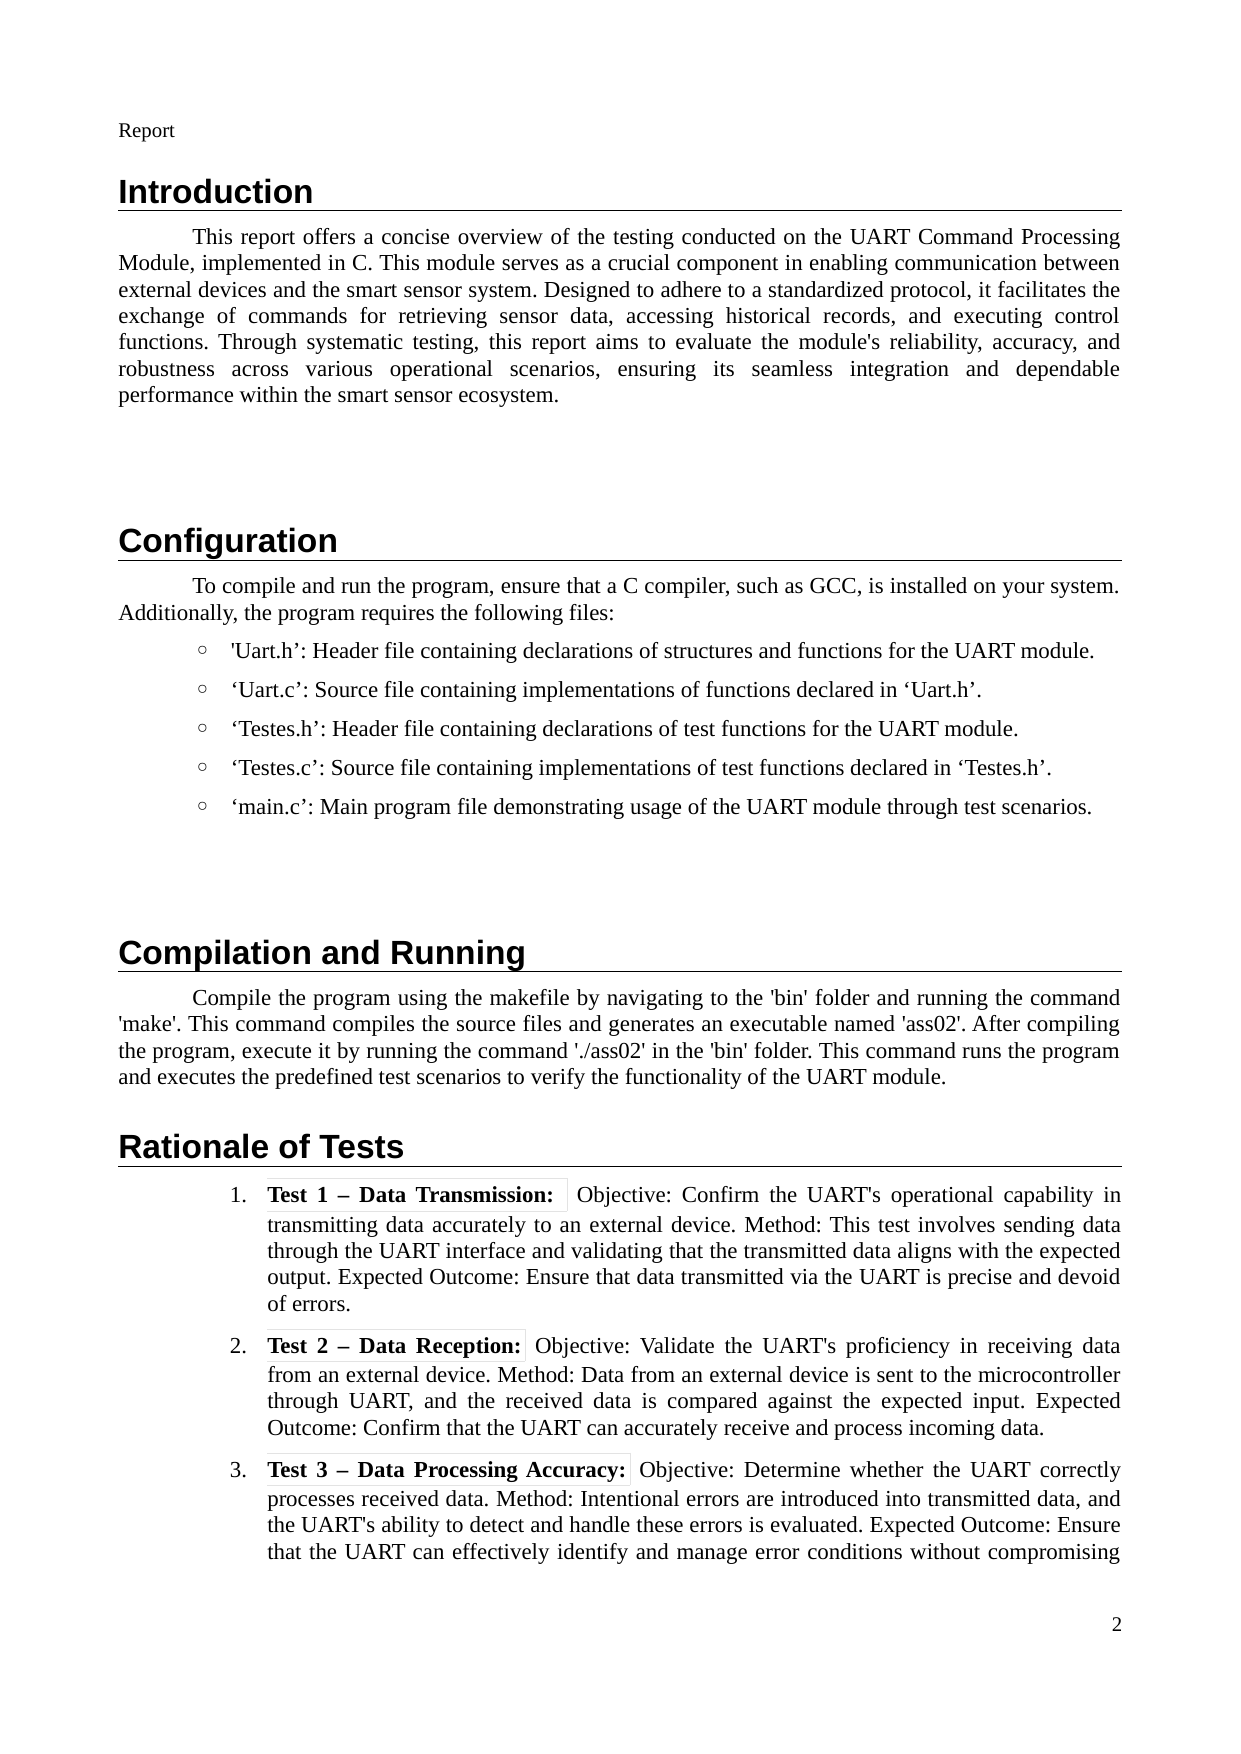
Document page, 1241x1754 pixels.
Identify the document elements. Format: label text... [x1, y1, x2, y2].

list ‘main.c’: Main program file demonstrating usage of the UART module through test scenarios. [193, 793, 1122, 819]
subtitle Compilation and Running [118, 933, 1122, 971]
list Test 3 – Data Processing Accuracy: Objective: Determine whether the UART correctly processes received data. Method: Intentional errors are introduced into transmitted data, and the UART's ability to detect and handle these errors is evaluated. Expected Outcome: Ensure that the UART can effectively identify and manage error conditions without compromising [229, 1453, 1122, 1564]
text Compile the program using the makefile by navigating to the 'bin' folder and running the command 'make'. This command compiles the source files and generates an executable named 'ass02'. After compiling the program, execute it by running the command './ass02' in the 'bin' folder. This command runs the program and executes the predefined test scenarios to verify the functionality of the UART module. [118, 984, 1122, 1089]
list ‘Testes.h’: Header file containing declarations of test functions for the UART module. [193, 715, 1122, 742]
list 'Uart.h’: Header file containing declarations of structures and functions for the UART module. [193, 637, 1122, 664]
list ‘Uart.c’: Source file containing implementations of functions declared in ‘Uart.h’. [193, 676, 1122, 703]
subtitle Rationale of Tests [118, 1127, 1122, 1166]
text To compile and run the program, ensure that a C compiler, such as GCC, is installed on your system. Additionally, the program requires the following files: [118, 572, 1122, 625]
subtitle Configuration [118, 521, 1122, 560]
list Test 2 – Data Reception: Objective: Validate the UART's proficiency in receiving data from an external device. Method: Data from an external device is sent to the microcontroller through UART, and the received data is compared against the expected input. Expected Outcome: Confirm that the UART can accurately receive and process incoming data. [229, 1329, 1122, 1440]
subtitle Introduction [118, 172, 1122, 210]
list Test 1 – Data Transmission: Objective: Confirm the UART's operational capability in transmitting data accurately to an external device. Method: This test involves sending data through the UART interface and validating that the transmitted data aligns with the expected output. Expected Outcome: Ensure that data transmitted via the UART is precise and devoid of errors. [229, 1178, 1122, 1316]
list ‘Testes.c’: Source file containing implementations of test functions declared in ‘Testes.h’. [193, 754, 1122, 780]
text This report offers a concise overview of the testing conducted on the UART Command Processing Module, implemented in C. This module serves as a crucial component in enabling communication between external devices and the smart sensor system. Designed to adhere to a standardized protocol, it facilitates the exchange of commands for retrieving sensor data, accessing historical records, and executing control functions. Through systematic testing, this report aims to evaluate the module's reliability, accuracy, and robustness across various operational scenarios, ensuring its seamless integration and dependable performance within the smart sensor ecosystem. [118, 223, 1122, 407]
